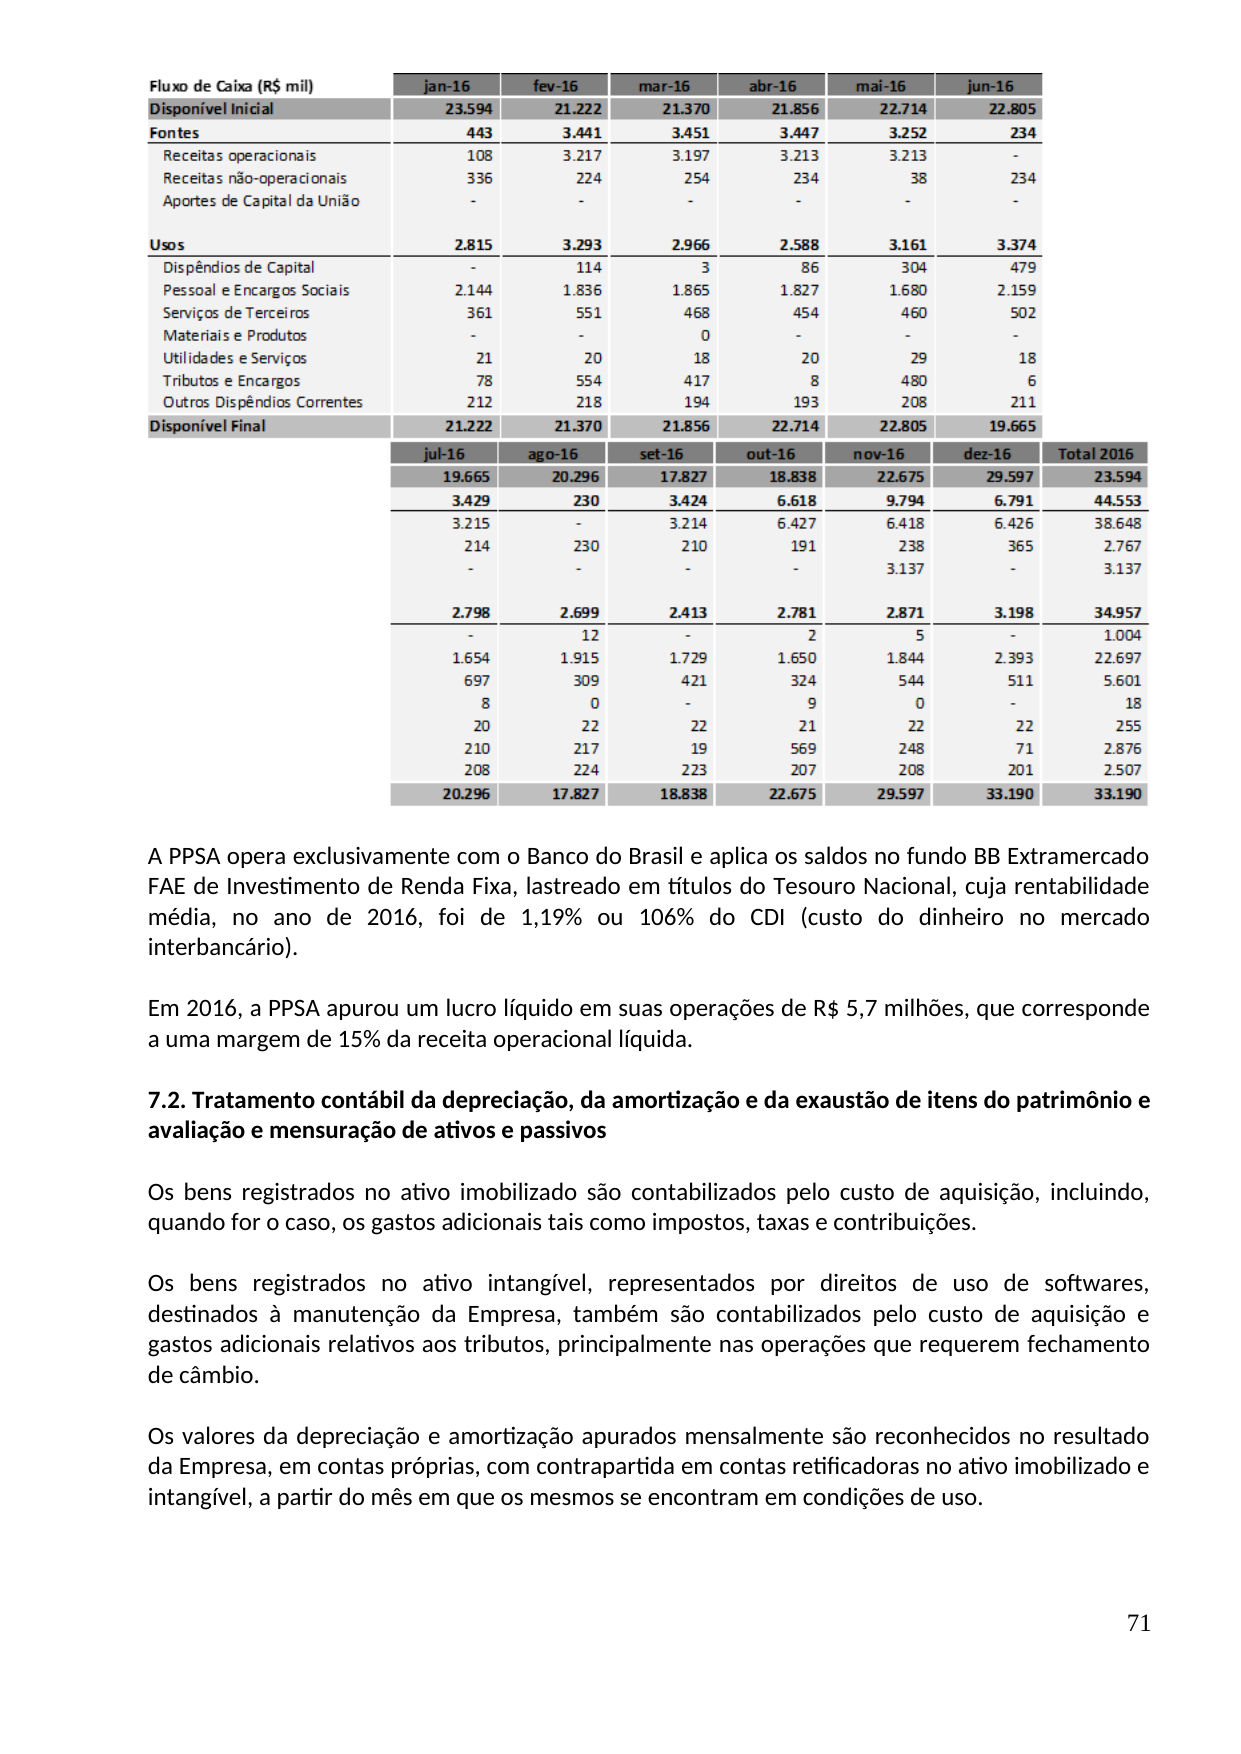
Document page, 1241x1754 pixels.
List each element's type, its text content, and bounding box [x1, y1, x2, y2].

text A PPSA opera exclusivamente com o Banco do Brasil e aplica os saldos no fundo BB Extramercado FAE de Investimento de Renda Fixa, lastreado em títulos do Tesouro Nacional, cuja rentabilidade média, no ano de 2016, foi de 1,19% ou 106% do CDI (custo do dinheiro no mercado interbancário). [148, 840, 1152, 962]
text Os bens registrados no ativo imobilizado são contabilizados pelo custo de aquisição, incluindo, quando for o caso, os gastos adicionais tais como impostos, taxas e contribuições. [148, 1176, 1152, 1237]
text 7.2. Tratamento contábil da depreciação, da amortização e da exaustão de itens do patrimônio e avaliação e mensuração de ativos e passivos [148, 1084, 1152, 1145]
text Em 2016, a PPSA apurou um lucro líquido em suas operações de R$ 5,7 milhões, que corresponde a uma margem de 15% da receita operacional líquida. [148, 993, 1152, 1054]
text Os bens registrados no ativo intangível, representados por direitos de uso de softwares, destinados à manutenção da Empresa, também são contabilizados pelo custo de aquisição e gastos adicionais relativos aos tributos, principalmente nas operações que requerem fechamento de câmbio. [148, 1267, 1152, 1389]
text Os valores da depreciação e amortização apurados mensalmente são reconhecidos no resultado da Empresa, em contas próprias, com contrapartida em contas retificadoras no ativo imobilizado e intangível, a partir do mês em que os mesmos se encontram em condições de uso. [148, 1420, 1152, 1511]
